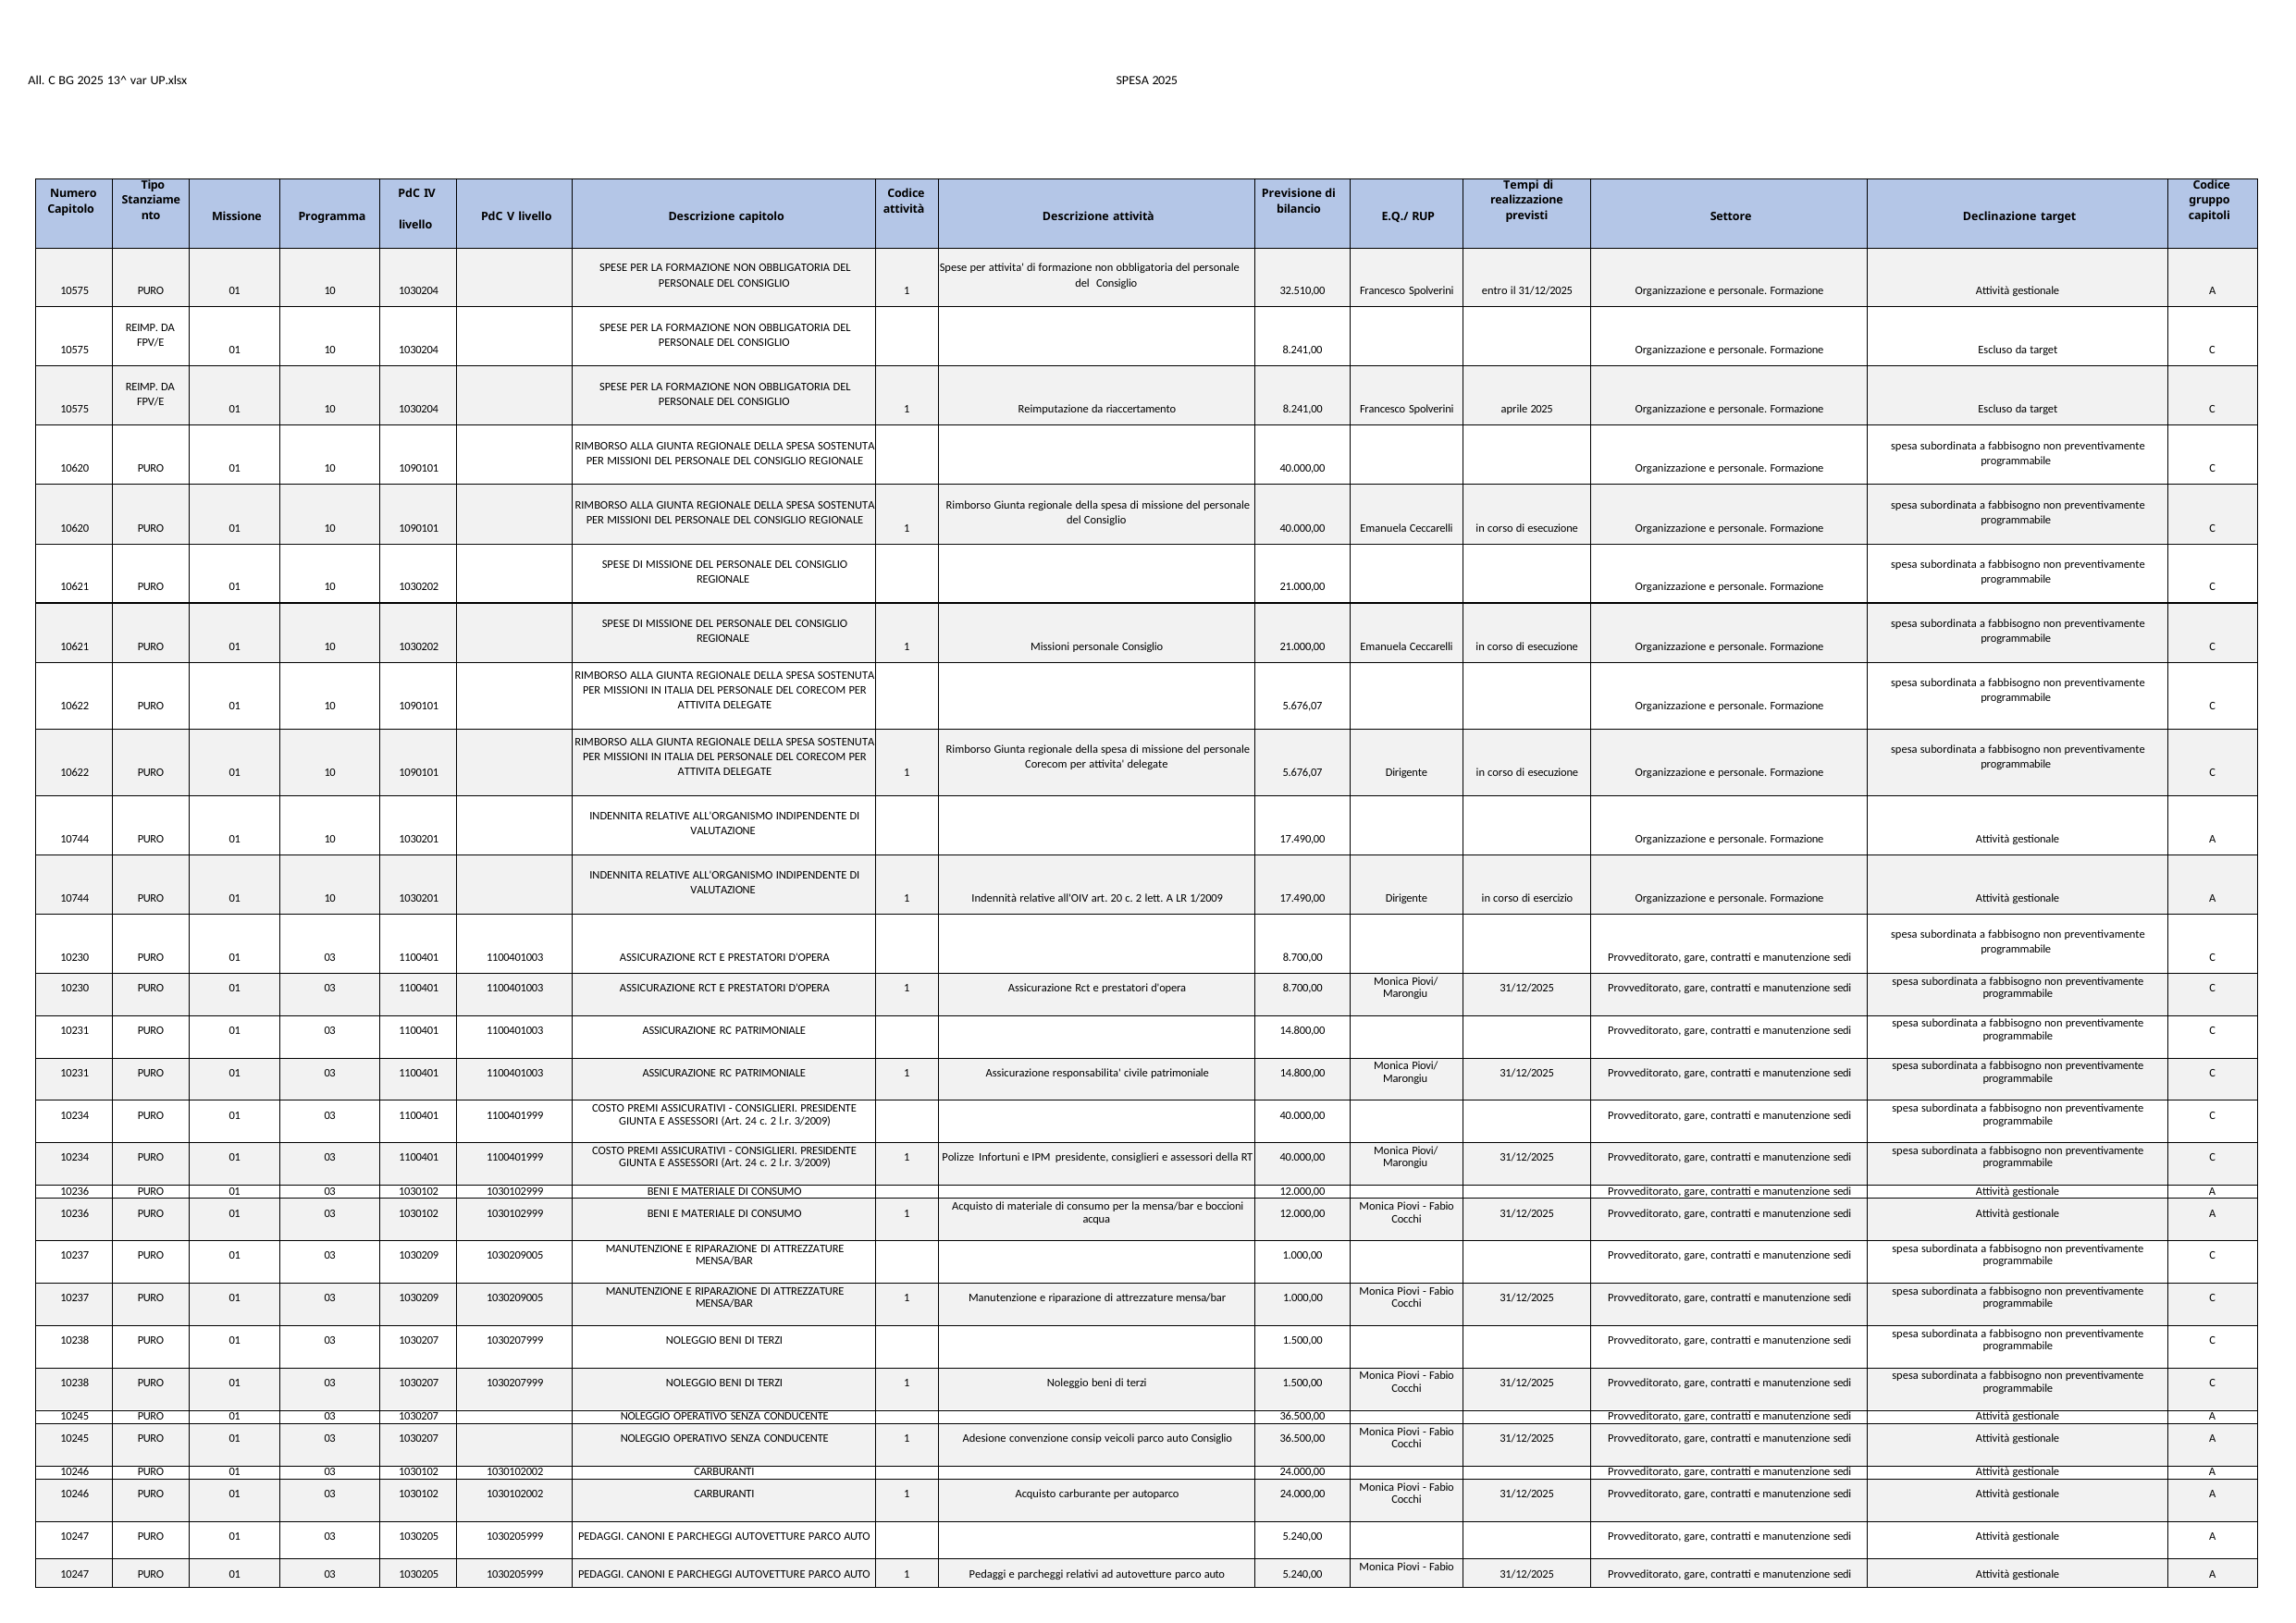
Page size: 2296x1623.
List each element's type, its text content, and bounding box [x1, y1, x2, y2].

table_cell 01 [190, 307, 279, 365]
table_cell 01 [190, 1241, 279, 1283]
table_header Previsione di bilancio [1255, 179, 1350, 248]
table_cell Provveditorato, gare, contratti e manutenzione sedi [1591, 1284, 1867, 1325]
table_cell PURO [113, 1522, 189, 1558]
table_cell 5.676,07 [1255, 663, 1350, 729]
table_cell Provveditorato, gare, contratti e manutenzione sedi [1591, 1186, 1867, 1198]
table_cell [876, 1467, 938, 1479]
table_cell 14.800,00 [1255, 1016, 1350, 1057]
table_cell C [2168, 1016, 2257, 1057]
table_cell 03 [280, 1559, 379, 1587]
table_cell 10744 [36, 855, 112, 914]
table_cell [939, 915, 1254, 973]
table_cell 1100401 [380, 974, 456, 1015]
table_cell A [2168, 1186, 2257, 1198]
table_cell C [2168, 915, 2257, 973]
table_cell 1 [876, 366, 938, 424]
table_cell Attività gestionale [1868, 1199, 2167, 1240]
table_cell Monica Piovi - Fabio Cocchi [1351, 1480, 1463, 1521]
table_cell SPESE PER LA FORMAZIONE NON OBBLIGATORIA DEL PERSONALE DEL CONSIGLIO [573, 307, 875, 365]
table_cell 1100401999 [457, 1143, 572, 1185]
table_cell 01 [190, 1369, 279, 1409]
table_cell 17.490,00 [1255, 855, 1350, 914]
table_cell 1090101 [380, 730, 456, 795]
table_cell 10245 [36, 1424, 112, 1466]
table_cell 01 [190, 730, 279, 795]
table_cell PURO [113, 1467, 189, 1479]
table_cell [457, 249, 572, 306]
table_cell [876, 1411, 938, 1423]
table_cell 1100401003 [457, 915, 572, 973]
table_cell Spese per attivita' di formazione non obbligatoria del personale del Consiglio [939, 249, 1254, 306]
table_cell 10246 [36, 1467, 112, 1479]
table_cell Provveditorato, gare, contratti e manutenzione sedi [1591, 1424, 1867, 1466]
table_cell [1351, 545, 1463, 602]
table_cell 1030209 [380, 1284, 456, 1325]
table_cell RIMBORSO ALLA GIUNTA REGIONALE DELLA SPESA SOSTENUTA PER MISSIONI DEL PERSONALE DEL CONSIGLIO REGIONALE [573, 485, 875, 543]
table_cell C [2168, 1284, 2257, 1325]
table_cell 03 [280, 1467, 379, 1479]
table_cell 1030202 [380, 545, 456, 602]
table_header Descrizione capitolo [573, 179, 875, 248]
table_cell SPESE PER LA FORMAZIONE NON OBBLIGATORIA DEL PERSONALE DEL CONSIGLIO [573, 366, 875, 424]
table_cell 10 [280, 730, 379, 795]
table_header Descrizione attività [939, 179, 1254, 248]
table_cell 1030102999 [457, 1186, 572, 1198]
table_cell BENI E MATERIALE DI CONSUMO [573, 1199, 875, 1240]
table_cell Attività gestionale [1868, 1480, 2167, 1521]
table_cell 10237 [36, 1241, 112, 1283]
table_cell PURO [113, 1284, 189, 1325]
table_cell 01 [190, 1143, 279, 1185]
table_cell [457, 425, 572, 484]
table_cell spesa subordinata a fabbisogno non preventivamente programmabile [1868, 1241, 2167, 1283]
table_cell 1 [876, 1059, 938, 1100]
table_cell 10621 [36, 545, 112, 602]
table_cell RIMBORSO ALLA GIUNTA REGIONALE DELLA SPESA SOSTENUTA PER MISSIONI IN ITALIA DEL PERSONALE DEL CORECOM PER ATTIVITA DELEGATE [573, 663, 875, 729]
table_cell 10234 [36, 1100, 112, 1142]
table_cell C [2168, 1143, 2257, 1185]
table_cell A [2168, 1411, 2257, 1423]
table_cell [1351, 663, 1463, 729]
table_cell [1463, 1326, 1590, 1368]
table_cell 01 [190, 1016, 279, 1057]
table_cell 10 [280, 366, 379, 424]
table_cell 31/12/2025 [1463, 1424, 1590, 1466]
table_cell 36.500,00 [1255, 1411, 1350, 1423]
table_cell SPESE DI MISSIONE DEL PERSONALE DEL CONSIGLIO REGIONALE [573, 545, 875, 602]
table_cell Rimborso Giunta regionale della spesa di missione del personale del Consiglio [939, 485, 1254, 543]
table_header Declinazione target [1868, 179, 2167, 248]
table_cell PURO [113, 1100, 189, 1142]
table_cell Provveditorato, gare, contratti e manutenzione sedi [1591, 1100, 1867, 1142]
table_cell INDENNITA RELATIVE ALL'ORGANISMO INDIPENDENTE DI VALUTAZIONE [573, 855, 875, 914]
table_cell NOLEGGIO OPERATIVO SENZA CONDUCENTE [573, 1424, 875, 1466]
table_cell 1030207 [380, 1411, 456, 1423]
table_cell [876, 796, 938, 855]
table_cell 01 [190, 485, 279, 543]
table_cell PURO [113, 1411, 189, 1423]
table_cell 10575 [36, 366, 112, 424]
table_cell C [2168, 545, 2257, 602]
table_cell 03 [280, 1480, 379, 1521]
table_cell Adesione convenzione consip veicoli parco auto Consiglio [939, 1424, 1254, 1466]
table_cell 1100401 [380, 1016, 456, 1057]
table_cell 1.000,00 [1255, 1241, 1350, 1283]
table_cell 1030102999 [457, 1199, 572, 1240]
table_cell [1463, 1100, 1590, 1142]
table_cell SPESE DI MISSIONE DEL PERSONALE DEL CONSIGLIO REGIONALE [573, 604, 875, 662]
table_cell [1351, 1186, 1463, 1198]
table_cell 10246 [36, 1480, 112, 1521]
table_cell [1463, 1241, 1590, 1283]
table_cell 1030102 [380, 1199, 456, 1240]
table_cell [1463, 1411, 1590, 1423]
table_cell [1351, 915, 1463, 973]
table_cell NOLEGGIO BENI DI TERZI [573, 1369, 875, 1409]
table_cell C [2168, 974, 2257, 1015]
table_cell PURO [113, 1241, 189, 1283]
table_cell C [2168, 730, 2257, 795]
table_cell Escluso da target [1868, 307, 2167, 365]
table_cell Francesco Spolverini [1351, 366, 1463, 424]
table_cell [1463, 915, 1590, 973]
table_cell BENI E MATERIALE DI CONSUMO [573, 1186, 875, 1198]
table_cell Attività gestionale [1868, 249, 2167, 306]
table_cell C [2168, 1241, 2257, 1283]
table_cell [457, 545, 572, 602]
table_cell entro il 31/12/2025 [1463, 249, 1590, 306]
table_cell ASSICURAZIONE RC PATRIMONIALE [573, 1016, 875, 1057]
table_header Programma [280, 179, 379, 248]
table_cell 1100401003 [457, 1059, 572, 1100]
table_cell 01 [190, 1467, 279, 1479]
table_cell [1463, 307, 1590, 365]
table_cell in corso di esecuzione [1463, 604, 1590, 662]
table_cell [1351, 1016, 1463, 1057]
table_cell 1090101 [380, 663, 456, 729]
table_cell 10247 [36, 1522, 112, 1558]
table_cell [939, 796, 1254, 855]
table_cell PURO [113, 604, 189, 662]
table_cell 40.000,00 [1255, 1100, 1350, 1142]
table_cell 01 [190, 974, 279, 1015]
table_cell 10231 [36, 1059, 112, 1100]
table_cell [939, 1100, 1254, 1142]
table_cell in corso di esecuzione [1463, 730, 1590, 795]
table_cell ASSICURAZIONE RC PATRIMONIALE [573, 1059, 875, 1100]
table_cell 01 [190, 1522, 279, 1558]
table_cell Organizzazione e personale. Formazione [1591, 366, 1867, 424]
table_cell 10230 [36, 974, 112, 1015]
table_cell 1 [876, 855, 938, 914]
table_header Tipo Stanziame nto [113, 179, 189, 248]
table_cell PEDAGGI. CANONI E PARCHEGGI AUTOVETTURE PARCO AUTO [573, 1522, 875, 1558]
table_cell Provveditorato, gare, contratti e manutenzione sedi [1591, 1480, 1867, 1521]
table_cell 10 [280, 796, 379, 855]
table_cell 10238 [36, 1369, 112, 1409]
table_cell [1351, 1326, 1463, 1368]
table_cell MANUTENZIONE E RIPARAZIONE DI ATTREZZATURE MENSA/BAR [573, 1284, 875, 1325]
table_cell C [2168, 425, 2257, 484]
table_cell PURO [113, 1199, 189, 1240]
table_cell Organizzazione e personale. Formazione [1591, 307, 1867, 365]
table_cell 01 [190, 663, 279, 729]
table_cell spesa subordinata a fabbisogno non preventivamente programmabile [1868, 604, 2167, 662]
table_cell 01 [190, 1326, 279, 1368]
table_cell C [2168, 1059, 2257, 1100]
table_cell PURO [113, 974, 189, 1015]
table_cell 1100401999 [457, 1100, 572, 1142]
table_cell A [2168, 1424, 2257, 1466]
table_cell Attività gestionale [1868, 855, 2167, 914]
table_cell 5.240,00 [1255, 1559, 1350, 1587]
table_cell MANUTENZIONE E RIPARAZIONE DI ATTREZZATURE MENSA/BAR [573, 1241, 875, 1283]
table_cell 01 [190, 545, 279, 602]
table_header Codice gruppo capitoli [2168, 179, 2257, 248]
table_cell 12.000,00 [1255, 1186, 1350, 1198]
table_cell [1463, 545, 1590, 602]
table_cell 10230 [36, 915, 112, 973]
table_cell 03 [280, 1284, 379, 1325]
table_cell Noleggio beni di terzi [939, 1369, 1254, 1409]
table_cell Monica Piovi - Fabio Cocchi [1351, 1199, 1463, 1240]
table_cell [939, 307, 1254, 365]
table_cell PURO [113, 730, 189, 795]
table_cell Polizze Infortuni e IPM presidente, consiglieri e assessori della RT [939, 1143, 1254, 1185]
table_cell 1030102 [380, 1186, 456, 1198]
table_cell Reimputazione da riaccertamento [939, 366, 1254, 424]
table_cell Attività gestionale [1868, 1467, 2167, 1479]
table_cell [457, 796, 572, 855]
table_cell [1463, 1016, 1590, 1057]
table_cell [939, 1186, 1254, 1198]
table_cell Attività gestionale [1868, 1424, 2167, 1466]
table_cell 10622 [36, 730, 112, 795]
table_cell Pedaggi e parcheggi relativi ad autovetture parco auto [939, 1559, 1254, 1587]
table_cell 01 [190, 604, 279, 662]
table_cell Missioni personale Consiglio [939, 604, 1254, 662]
table_cell 1030201 [380, 855, 456, 914]
table_cell Organizzazione e personale. Formazione [1591, 425, 1867, 484]
table_cell 1 [876, 974, 938, 1015]
table_cell 1030102002 [457, 1467, 572, 1479]
table_cell Organizzazione e personale. Formazione [1591, 545, 1867, 602]
table_cell in corso di esecuzione [1463, 485, 1590, 543]
table_cell 1030102002 [457, 1480, 572, 1521]
table_cell [876, 1241, 938, 1283]
table_cell 01 [190, 1059, 279, 1100]
table_cell 01 [190, 1411, 279, 1423]
table_cell Acquisto carburante per autoparco [939, 1480, 1254, 1521]
table_cell 1030207 [380, 1326, 456, 1368]
table_cell 24.000,00 [1255, 1467, 1350, 1479]
table_cell 01 [190, 915, 279, 973]
table_cell 03 [280, 1369, 379, 1409]
table_cell Provveditorato, gare, contratti e manutenzione sedi [1591, 1411, 1867, 1423]
table_cell 01 [190, 796, 279, 855]
table_cell in corso di esercizio [1463, 855, 1590, 914]
table_cell PURO [113, 485, 189, 543]
table_cell 01 [190, 1559, 279, 1587]
table_cell 10744 [36, 796, 112, 855]
table_cell [1351, 1467, 1463, 1479]
table_cell [876, 1100, 938, 1142]
table_cell [1463, 663, 1590, 729]
table_cell [876, 1326, 938, 1368]
table_cell PURO [113, 425, 189, 484]
table_cell 03 [280, 1186, 379, 1198]
table_cell Organizzazione e personale. Formazione [1591, 855, 1867, 914]
table_cell [457, 1424, 572, 1466]
table_cell [1351, 1100, 1463, 1142]
table_cell A [2168, 249, 2257, 306]
table_cell 1.000,00 [1255, 1284, 1350, 1325]
table_cell 8.700,00 [1255, 974, 1350, 1015]
table_cell 17.490,00 [1255, 796, 1350, 855]
table_cell Provveditorato, gare, contratti e manutenzione sedi [1591, 1143, 1867, 1185]
table_cell [939, 545, 1254, 602]
table_cell PURO [113, 1326, 189, 1368]
table_cell 8.241,00 [1255, 307, 1350, 365]
table_cell 10621 [36, 604, 112, 662]
table_cell 1030207 [380, 1424, 456, 1466]
table_cell Organizzazione e personale. Formazione [1591, 796, 1867, 855]
table_cell 1030202 [380, 604, 456, 662]
table_cell A [2168, 1522, 2257, 1558]
table_cell Acquisto di materiale di consumo per la mensa/bar e boccioni acqua [939, 1199, 1254, 1240]
table_cell 14.800,00 [1255, 1059, 1350, 1100]
table_cell 03 [280, 1241, 379, 1283]
table_cell 1.500,00 [1255, 1369, 1350, 1409]
table_cell 10236 [36, 1199, 112, 1240]
table_cell [1463, 425, 1590, 484]
table_cell Provveditorato, gare, contratti e manutenzione sedi [1591, 1369, 1867, 1409]
table_cell [1463, 1522, 1590, 1558]
table_cell NOLEGGIO BENI DI TERZI [573, 1326, 875, 1368]
table_cell PURO [113, 545, 189, 602]
table_cell [457, 307, 572, 365]
table_cell 1090101 [380, 485, 456, 543]
table_cell 5.240,00 [1255, 1522, 1350, 1558]
table_cell 01 [190, 366, 279, 424]
table_cell [939, 1522, 1254, 1558]
table_cell Organizzazione e personale. Formazione [1591, 249, 1867, 306]
table_cell 40.000,00 [1255, 425, 1350, 484]
table_cell [457, 1411, 572, 1423]
table_cell [939, 1016, 1254, 1057]
table_cell spesa subordinata a fabbisogno non preventivamente programmabile [1868, 1369, 2167, 1409]
table_cell COSTO PREMI ASSICURATIVI - CONSIGLIERI. PRESIDENTE GIUNTA E ASSESSORI (Art. 24 c. 2 l.r. 3/2009) [573, 1100, 875, 1142]
table_cell 1090101 [380, 425, 456, 484]
table_cell 10 [280, 855, 379, 914]
table_cell 31/12/2025 [1463, 1143, 1590, 1185]
table_cell Emanuela Ceccarelli [1351, 604, 1463, 662]
table_cell 31/12/2025 [1463, 1559, 1590, 1587]
table_cell [876, 663, 938, 729]
table_cell 03 [280, 1059, 379, 1100]
table_cell Organizzazione e personale. Formazione [1591, 485, 1867, 543]
table_cell 10247 [36, 1559, 112, 1587]
table_cell 10 [280, 663, 379, 729]
table_cell [1351, 1522, 1463, 1558]
table_cell PURO [113, 1059, 189, 1100]
table_cell 1030209005 [457, 1284, 572, 1325]
table_cell [457, 366, 572, 424]
table_cell 1030207999 [457, 1369, 572, 1409]
table_cell C [2168, 366, 2257, 424]
table_cell C [2168, 485, 2257, 543]
table_cell 01 [190, 1480, 279, 1521]
table_cell 01 [190, 425, 279, 484]
table_cell Attività gestionale [1868, 1411, 2167, 1423]
table_cell 8.700,00 [1255, 915, 1350, 973]
table_cell [1351, 1411, 1463, 1423]
table_cell PURO [113, 249, 189, 306]
table_cell 01 [190, 1424, 279, 1466]
table_cell Indennità relative all'OIV art. 20 c. 2 lett. A LR 1/2009 [939, 855, 1254, 914]
table_cell aprile 2025 [1463, 366, 1590, 424]
table_cell 1 [876, 1559, 938, 1587]
table_header Settore [1591, 179, 1867, 248]
table_cell 1030205999 [457, 1559, 572, 1587]
table_cell 10575 [36, 249, 112, 306]
table_cell 1 [876, 1480, 938, 1521]
table_cell 1030204 [380, 249, 456, 306]
table_cell spesa subordinata a fabbisogno non preventivamente programmabile [1868, 1016, 2167, 1057]
table_cell Monica Piovi/ Marongiu [1351, 974, 1463, 1015]
table_cell Attività gestionale [1868, 796, 2167, 855]
table_cell C [2168, 663, 2257, 729]
table_cell 1030209005 [457, 1241, 572, 1283]
table_cell spesa subordinata a fabbisogno non preventivamente programmabile [1868, 915, 2167, 973]
table_cell 10620 [36, 485, 112, 543]
table_cell Provveditorato, gare, contratti e manutenzione sedi [1591, 974, 1867, 1015]
table_cell 31/12/2025 [1463, 974, 1590, 1015]
table_cell 10236 [36, 1186, 112, 1198]
table_cell REIMP. DA FPV/E [113, 366, 189, 424]
table_cell 1030204 [380, 366, 456, 424]
table_cell [939, 1241, 1254, 1283]
table_cell [457, 730, 572, 795]
table_cell 10238 [36, 1326, 112, 1368]
table_cell Monica Piovi - Fabio Cocchi [1351, 1424, 1463, 1466]
table_cell spesa subordinata a fabbisogno non preventivamente programmabile [1868, 1143, 2167, 1185]
table_cell 1030102 [380, 1480, 456, 1521]
table_cell [939, 1326, 1254, 1368]
table_cell 31/12/2025 [1463, 1199, 1590, 1240]
table_cell 24.000,00 [1255, 1480, 1350, 1521]
table_cell NOLEGGIO OPERATIVO SENZA CONDUCENTE [573, 1411, 875, 1423]
table_cell Dirigente [1351, 855, 1463, 914]
table_cell 10620 [36, 425, 112, 484]
table_cell Provveditorato, gare, contratti e manutenzione sedi [1591, 1016, 1867, 1057]
table_cell 03 [280, 1326, 379, 1368]
table_cell PEDAGGI. CANONI E PARCHEGGI AUTOVETTURE PARCO AUTO [573, 1559, 875, 1587]
table_cell Monica Piovi - Fabio Cocchi [1351, 1369, 1463, 1409]
table_cell Provveditorato, gare, contratti e manutenzione sedi [1591, 1522, 1867, 1558]
table_cell spesa subordinata a fabbisogno non preventivamente programmabile [1868, 425, 2167, 484]
table_cell PURO [113, 1559, 189, 1587]
table_cell 1 [876, 604, 938, 662]
table_cell PURO [113, 1424, 189, 1466]
table_cell Organizzazione e personale. Formazione [1591, 604, 1867, 662]
table_cell 10 [280, 485, 379, 543]
table_cell 03 [280, 1100, 379, 1142]
table_cell [1463, 1467, 1590, 1479]
table_cell 10622 [36, 663, 112, 729]
table_cell 1100401 [380, 1100, 456, 1142]
table_cell [457, 855, 572, 914]
table_cell 1 [876, 1284, 938, 1325]
table_cell Attività gestionale [1868, 1186, 2167, 1198]
table_cell Dirigente [1351, 730, 1463, 795]
table_cell 1 [876, 1143, 938, 1185]
table_cell Provveditorato, gare, contratti e manutenzione sedi [1591, 1059, 1867, 1100]
table_cell SPESE PER LA FORMAZIONE NON OBBLIGATORIA DEL PERSONALE DEL CONSIGLIO [573, 249, 875, 306]
table_cell 31/12/2025 [1463, 1059, 1590, 1100]
table_cell PURO [113, 796, 189, 855]
table_cell [1463, 1186, 1590, 1198]
table_cell Provveditorato, gare, contratti e manutenzione sedi [1591, 1326, 1867, 1368]
table_cell 03 [280, 1424, 379, 1466]
table_cell C [2168, 1369, 2257, 1409]
table_cell 03 [280, 1199, 379, 1240]
table_cell 32.510,00 [1255, 249, 1350, 306]
table_cell C [2168, 1326, 2257, 1368]
table_cell 21.000,00 [1255, 545, 1350, 602]
table_cell Provveditorato, gare, contratti e manutenzione sedi [1591, 1199, 1867, 1240]
table_cell 10234 [36, 1143, 112, 1185]
table_cell A [2168, 1480, 2257, 1521]
table_cell 1030207999 [457, 1326, 572, 1368]
table_cell REIMP. DA FPV/E [113, 307, 189, 365]
table_cell 01 [190, 249, 279, 306]
table_cell 03 [280, 1143, 379, 1185]
table_cell 1030205 [380, 1522, 456, 1558]
table_cell [876, 1186, 938, 1198]
table_cell 1030201 [380, 796, 456, 855]
table_cell 1 [876, 1369, 938, 1409]
table_header Tempi di realizzazione previsti [1463, 179, 1590, 248]
table_cell RIMBORSO ALLA GIUNTA REGIONALE DELLA SPESA SOSTENUTA PER MISSIONI DEL PERSONALE DEL CONSIGLIO REGIONALE [573, 425, 875, 484]
table_cell Provveditorato, gare, contratti e manutenzione sedi [1591, 915, 1867, 973]
table_cell 1 [876, 730, 938, 795]
table_cell spesa subordinata a fabbisogno non preventivamente programmabile [1868, 1100, 2167, 1142]
table_cell [457, 604, 572, 662]
table_cell 1030102 [380, 1467, 456, 1479]
table_cell PURO [113, 855, 189, 914]
table_cell 10 [280, 249, 379, 306]
table_cell [876, 915, 938, 973]
table_cell 01 [190, 1186, 279, 1198]
table_cell 21.000,00 [1255, 604, 1350, 662]
table_cell Monica Piovi/ Marongiu [1351, 1143, 1463, 1185]
table_cell PURO [113, 1369, 189, 1409]
table_cell 10237 [36, 1284, 112, 1325]
table_cell [1351, 307, 1463, 365]
table_cell 1 [876, 1424, 938, 1466]
table_cell A [2168, 1467, 2257, 1479]
table_cell 01 [190, 1199, 279, 1240]
table_cell INDENNITA RELATIVE ALL'ORGANISMO INDIPENDENTE DI VALUTAZIONE [573, 796, 875, 855]
table_cell 1100401 [380, 1143, 456, 1185]
table_header Missione [190, 179, 279, 248]
table_header PdC V livello [457, 179, 572, 248]
table_cell 1.500,00 [1255, 1326, 1350, 1368]
table_cell A [2168, 1199, 2257, 1240]
table_cell ASSICURAZIONE RCT E PRESTATORI D'OPERA [573, 974, 875, 1015]
table_cell 10575 [36, 307, 112, 365]
table_cell [1351, 796, 1463, 855]
table_cell spesa subordinata a fabbisogno non preventivamente programmabile [1868, 1059, 2167, 1100]
table_cell 10245 [36, 1411, 112, 1423]
table_cell spesa subordinata a fabbisogno non preventivamente programmabile [1868, 974, 2167, 1015]
table_cell Rimborso Giunta regionale della spesa di missione del personale Corecom per attivita' delegate [939, 730, 1254, 795]
table_cell Francesco Spolverini [1351, 249, 1463, 306]
table_cell Monica Piovi/ Marongiu [1351, 1059, 1463, 1100]
table_cell [457, 485, 572, 543]
table_cell 1100401 [380, 915, 456, 973]
table_cell CARBURANTI [573, 1480, 875, 1521]
table_cell 1030205 [380, 1559, 456, 1587]
table_cell ASSICURAZIONE RCT E PRESTATORI D'OPERA [573, 915, 875, 973]
table_cell spesa subordinata a fabbisogno non preventivamente programmabile [1868, 545, 2167, 602]
table_cell spesa subordinata a fabbisogno non preventivamente programmabile [1868, 1284, 2167, 1325]
table_cell 36.500,00 [1255, 1424, 1350, 1466]
table_cell [1351, 425, 1463, 484]
table_cell 03 [280, 974, 379, 1015]
table_cell [939, 1467, 1254, 1479]
table_cell Provveditorato, gare, contratti e manutenzione sedi [1591, 1241, 1867, 1283]
table_cell Attività gestionale [1868, 1522, 2167, 1558]
table_cell 01 [190, 855, 279, 914]
table_cell PURO [113, 663, 189, 729]
table_cell COSTO PREMI ASSICURATIVI - CONSIGLIERI. PRESIDENTE GIUNTA E ASSESSORI (Art. 24 c. 2 l.r. 3/2009) [573, 1143, 875, 1185]
table_cell [939, 425, 1254, 484]
table_cell PURO [113, 1016, 189, 1057]
table_cell Monica Piovi - Fabio [1351, 1559, 1463, 1587]
table_cell A [2168, 855, 2257, 914]
table_cell [876, 425, 938, 484]
table_cell 03 [280, 1522, 379, 1558]
table_header Codice attività [876, 179, 938, 248]
table_cell Organizzazione e personale. Formazione [1591, 663, 1867, 729]
table_cell Monica Piovi - Fabio Cocchi [1351, 1284, 1463, 1325]
table_header Numero Capitolo [36, 179, 112, 248]
table_cell [939, 663, 1254, 729]
table_cell 1030204 [380, 307, 456, 365]
table_cell PURO [113, 1143, 189, 1185]
table_cell Provveditorato, gare, contratti e manutenzione sedi [1591, 1467, 1867, 1479]
table_cell 10231 [36, 1016, 112, 1057]
table_cell 1 [876, 485, 938, 543]
table_cell Emanuela Ceccarelli [1351, 485, 1463, 543]
table_cell [876, 1016, 938, 1057]
table_cell spesa subordinata a fabbisogno non preventivamente programmabile [1868, 730, 2167, 795]
table_cell CARBURANTI [573, 1467, 875, 1479]
table_cell Organizzazione e personale. Formazione [1591, 730, 1867, 795]
table_cell C [2168, 1100, 2257, 1142]
table_cell 8.241,00 [1255, 366, 1350, 424]
table_cell A [2168, 796, 2257, 855]
table_cell spesa subordinata a fabbisogno non preventivamente programmabile [1868, 663, 2167, 729]
table_cell 03 [280, 915, 379, 973]
table_cell C [2168, 307, 2257, 365]
table_cell RIMBORSO ALLA GIUNTA REGIONALE DELLA SPESA SOSTENUTA PER MISSIONI IN ITALIA DEL PERSONALE DEL CORECOM PER ATTIVITA DELEGATE [573, 730, 875, 795]
table_cell 10 [280, 545, 379, 602]
table_cell 12.000,00 [1255, 1199, 1350, 1240]
table_cell [939, 1411, 1254, 1423]
table_cell Manutenzione e riparazione di attrezzature mensa/bar [939, 1284, 1254, 1325]
table_cell [457, 663, 572, 729]
table_cell [876, 307, 938, 365]
table_cell 40.000,00 [1255, 485, 1350, 543]
table_cell 5.676,07 [1255, 730, 1350, 795]
table_cell spesa subordinata a fabbisogno non preventivamente programmabile [1868, 485, 2167, 543]
table_cell Escluso da target [1868, 366, 2167, 424]
table_cell 31/12/2025 [1463, 1284, 1590, 1325]
table_cell 1030207 [380, 1369, 456, 1409]
table_cell PURO [113, 1480, 189, 1521]
table_cell spesa subordinata a fabbisogno non preventivamente programmabile [1868, 1326, 2167, 1368]
table_cell PURO [113, 1186, 189, 1198]
table_cell Assicurazione responsabilita' civile patrimoniale [939, 1059, 1254, 1100]
table_cell PURO [113, 915, 189, 973]
table_cell [876, 1522, 938, 1558]
table_cell 03 [280, 1016, 379, 1057]
table_cell 1030205999 [457, 1522, 572, 1558]
table_cell 40.000,00 [1255, 1143, 1350, 1185]
table_cell 1100401003 [457, 974, 572, 1015]
table_cell Provveditorato, gare, contratti e manutenzione sedi [1591, 1559, 1867, 1587]
table_cell 1100401 [380, 1059, 456, 1100]
table_cell Assicurazione Rct e prestatori d'opera [939, 974, 1254, 1015]
table_cell [1463, 796, 1590, 855]
table_cell 10 [280, 425, 379, 484]
table_cell 01 [190, 1100, 279, 1142]
table_cell Attività gestionale [1868, 1559, 2167, 1587]
table_cell 31/12/2025 [1463, 1480, 1590, 1521]
table_cell 1030209 [380, 1241, 456, 1283]
table_cell 03 [280, 1411, 379, 1423]
table_cell 10 [280, 307, 379, 365]
table_cell 1 [876, 1199, 938, 1240]
table_cell 1100401003 [457, 1016, 572, 1057]
table_cell 10 [280, 604, 379, 662]
table_header E.Q./ RUP [1351, 179, 1463, 248]
table_cell [876, 545, 938, 602]
table_cell 01 [190, 1284, 279, 1325]
table_cell C [2168, 604, 2257, 662]
table_cell 1 [876, 249, 938, 306]
table_cell 31/12/2025 [1463, 1369, 1590, 1409]
table_cell A [2168, 1559, 2257, 1587]
table_cell [1351, 1241, 1463, 1283]
table_header PdC IV livello [380, 179, 456, 248]
